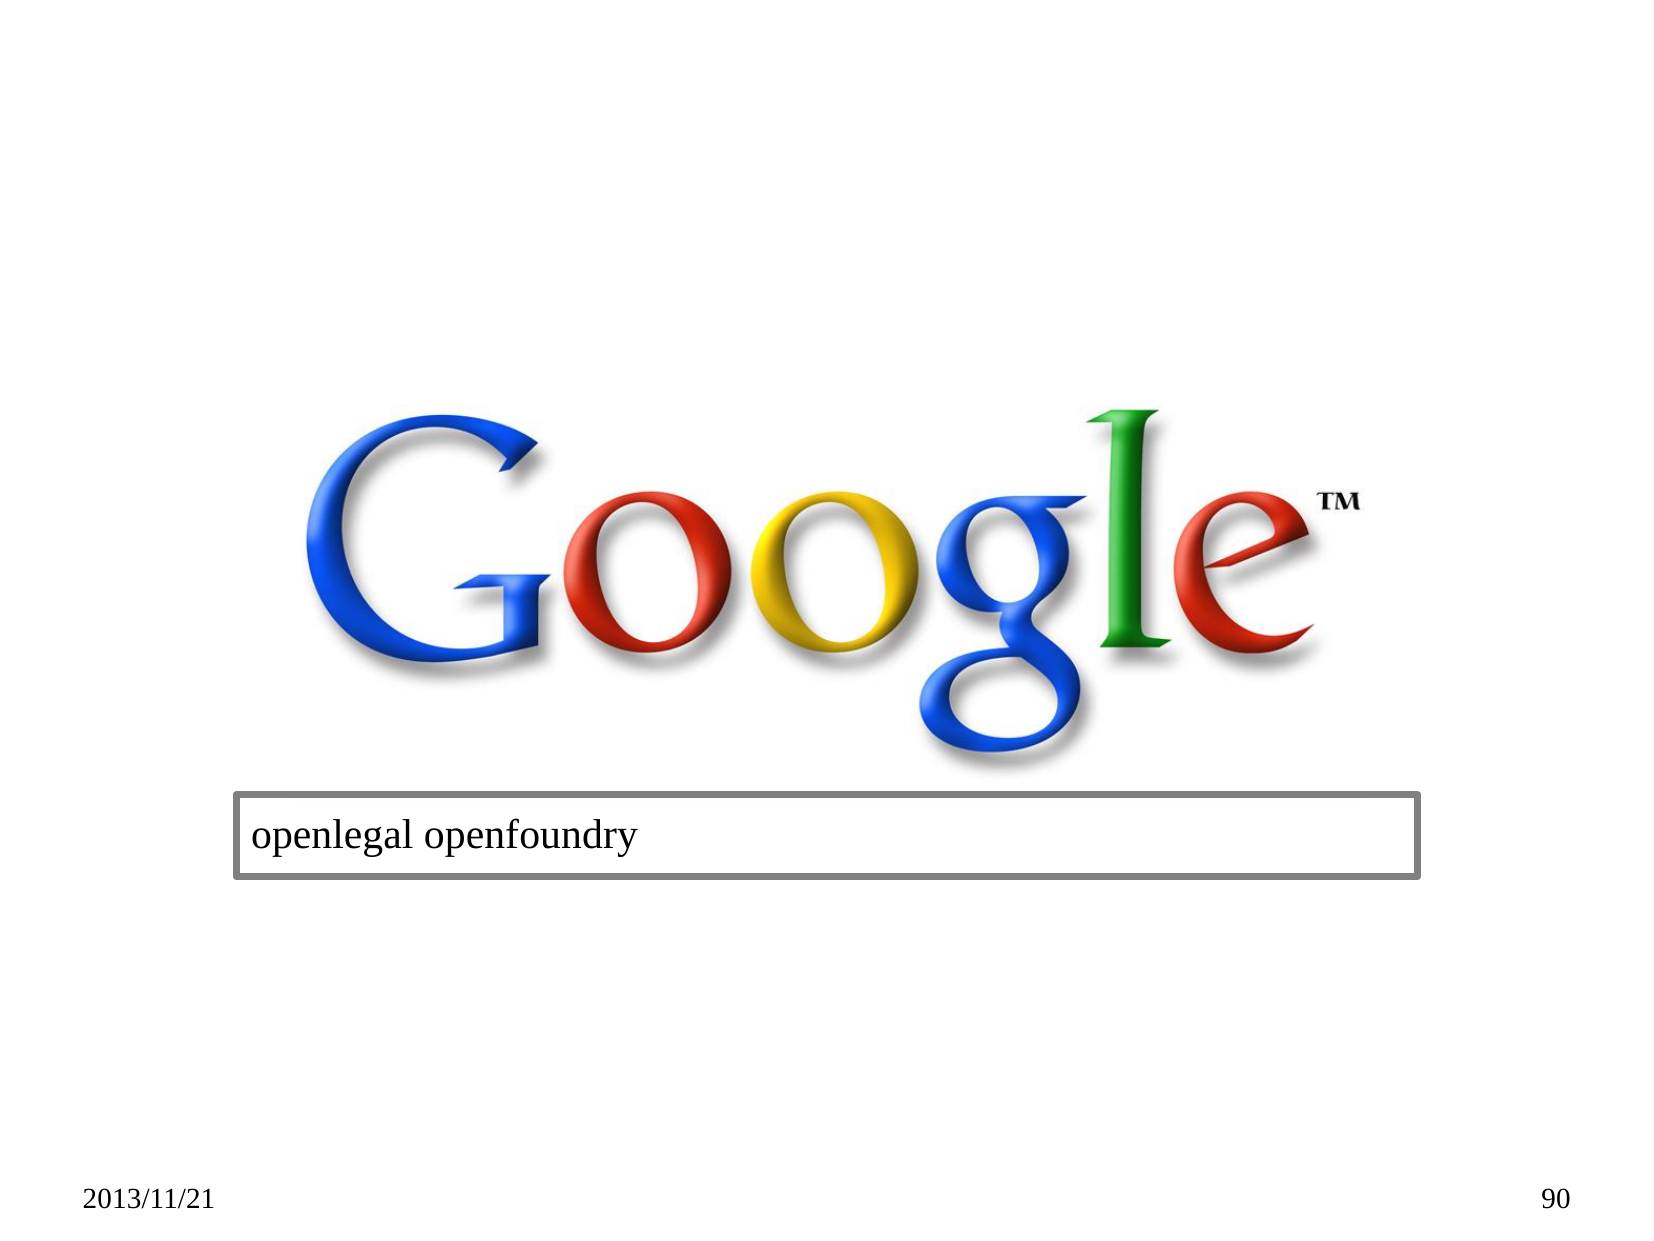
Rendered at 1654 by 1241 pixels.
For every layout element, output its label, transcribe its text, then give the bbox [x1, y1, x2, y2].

picture [289, 798, 1365, 802]
picture [289, 354, 1365, 791]
text_box openlegal openfoundry [236, 803, 654, 865]
